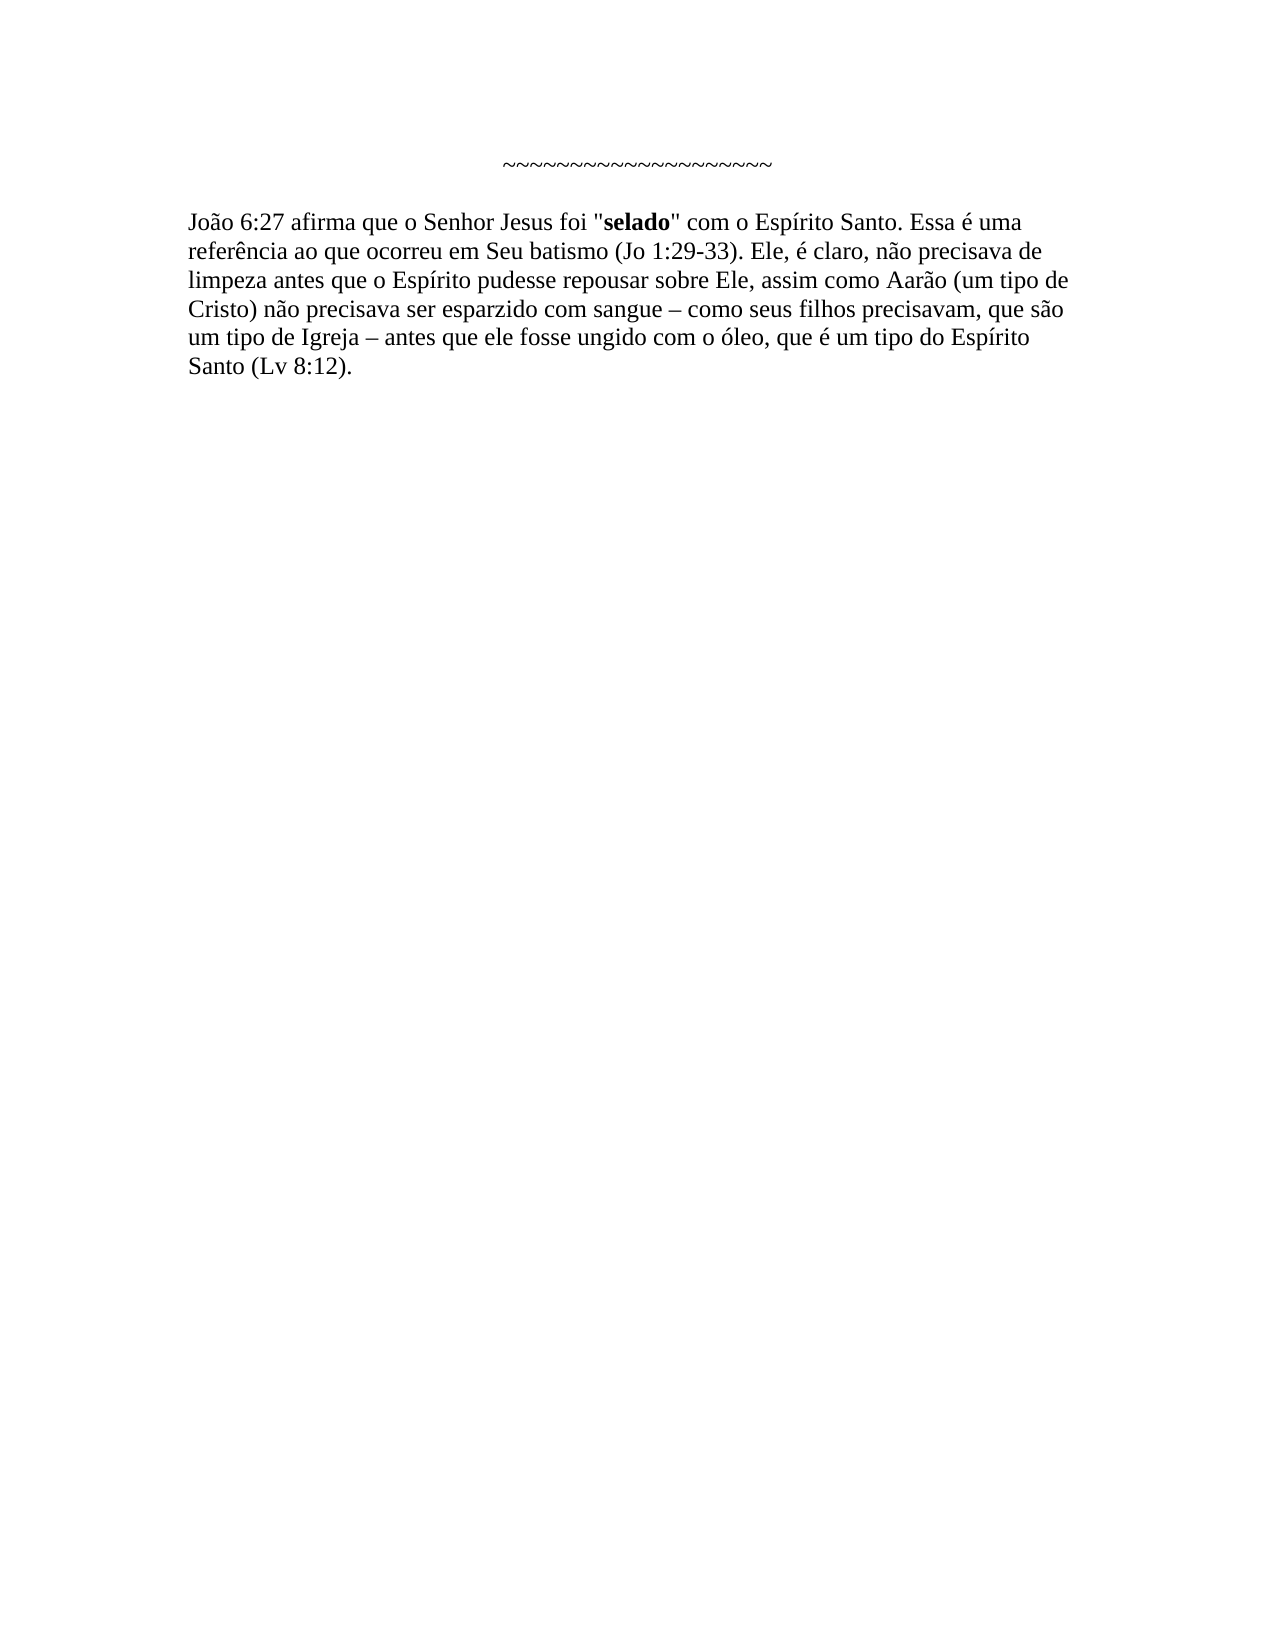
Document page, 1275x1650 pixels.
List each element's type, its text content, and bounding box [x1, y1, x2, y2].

text ~~~~~~~~~~~~~~~~~~~~ [188, 150, 1087, 179]
text João 6:27 afirma que o Senhor Jesus foi "selado" com o Espírito Santo. Essa é uma referência ao que ocorreu em Seu batismo (Jo 1:29-33). Ele, é claro, não precisava de limpeza antes que o Espírito pudesse repousar sobre Ele, assim como Aarão (um tipo de Cristo) não precisava ser esparzido com sangue – como seus filhos precisavam, que são um tipo de Igreja – antes que ele fosse ungido com o óleo, que é um tipo do Espírito Santo (Lv 8:12). [188, 207, 1087, 380]
